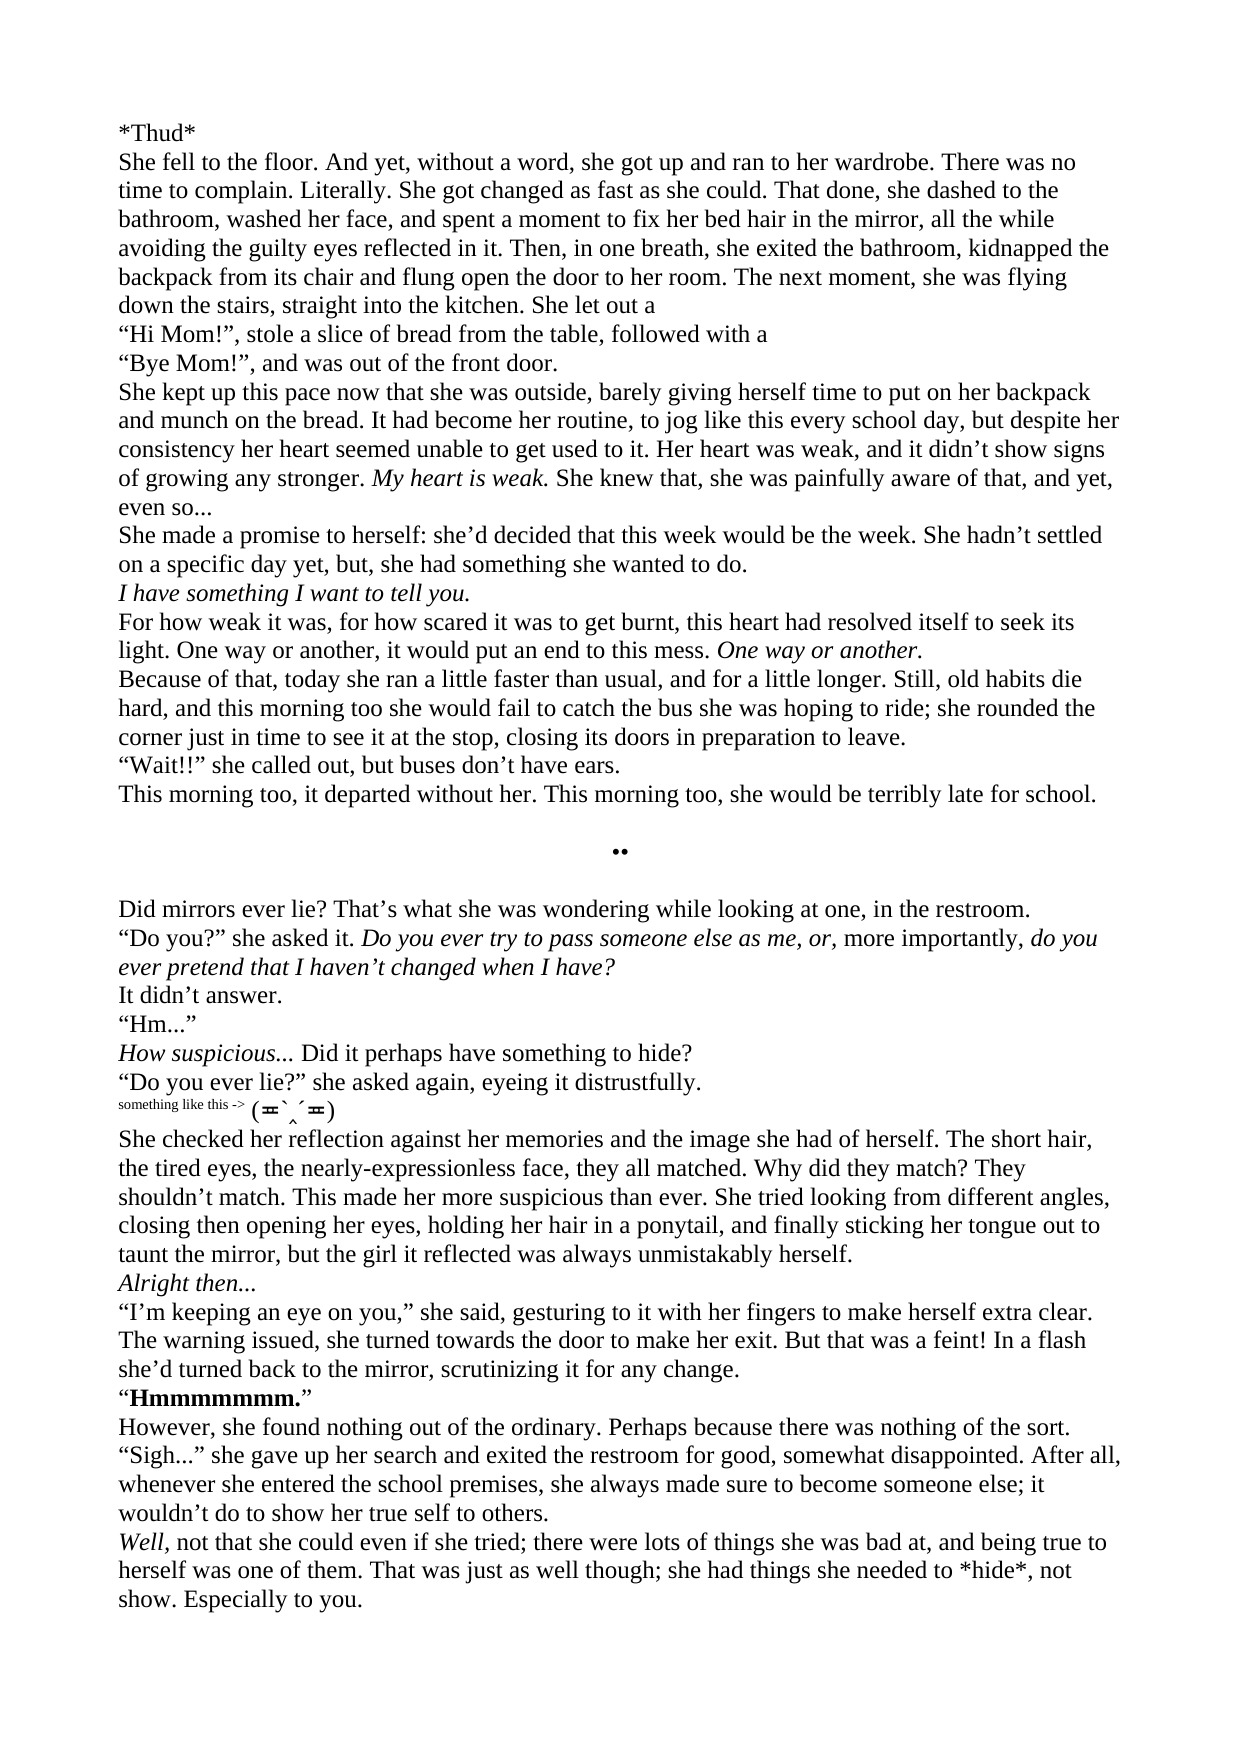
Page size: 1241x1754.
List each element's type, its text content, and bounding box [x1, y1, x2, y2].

text “Sigh...” she gave up her search and exited the restroom for good, somewhat disappointed. After all, whenever she entered the school premises, she always made sure to become someone else; it wouldn’t do to show her true self to others. [118, 1441, 1122, 1527]
text How suspicious... Did it perhaps have something to hide? [118, 1038, 1122, 1067]
text “Hi Mom!”, stole a slice of bread from the table, followed with a [118, 319, 1122, 348]
text “Do you ever lie?” she asked again, eyeing it distrustfully. [118, 1067, 1122, 1096]
text Did mirrors ever lie? That’s what she was wondering while looking at one, in the restroom. [118, 894, 1122, 923]
text Alright then... [118, 1268, 1122, 1297]
text Well, not that she could even if she tried; there were lots of things she was bad at, and being true to herself was one of them. That was just as well though; she had things she needed to *hide*, not show. Especially to you. [118, 1527, 1122, 1613]
text This morning too, it departed without her. This morning too, she would be terribly late for school. [118, 779, 1122, 808]
text For how weak it was, for how scared it was to get burnt, this heart had resolved itself to seek its light. One way or another, it would put an end to this mess. One way or another. [118, 607, 1122, 664]
text “Bye Mom!”, and was out of the front door. [118, 348, 1122, 377]
text I have something I want to tell you. [118, 578, 1122, 607]
text She checked her reflection against her memories and the image she had of herself. The short hair, the tired eyes, the nearly-expressionless face, they all matched. Why did they match? They shouldn’t match. This made her more suspicious than ever. She tried looking from different angles, closing then opening her eyes, holding her hair in a ponytail, and finally sticking her tongue out to taunt the mirror, but the girl it reflected was always unmistakably herself. [118, 1124, 1122, 1268]
text “Wait!!” she called out, but buses don’t have ears. [118, 751, 1122, 779]
text “Hmmmmmmm.” [118, 1383, 1122, 1412]
text *Thud* [118, 118, 1122, 147]
text She kept up this pace now that she was outside, barely giving herself time to put on her backpack and munch on the bread. It had become her routine, to jog like this every school day, but despite her consistency her heart seemed unable to get used to it. Her heart was weak, and it didn’t show signs of growing any stronger. My heart is weak. She knew that, she was painfully aware of that, and yet, even so... [118, 377, 1122, 521]
text The warning issued, she turned towards the door to make her exit. But that was a feint! In a flash she’d turned back to the mirror, scrutinizing it for any change. [118, 1326, 1122, 1383]
text It didn’t answer. [118, 981, 1122, 1009]
text She made a promise to herself: she’d decided that this week would be the week. She hadn’t settled on a specific day yet, but, she had something she wanted to do. [118, 521, 1122, 578]
text Because of that, today she ran a little faster than usual, and for a little longer. Still, old habits die hard, and this morning too she would fail to catch the bus she was hoping to ride; she rounded the corner just in time to see it at the stop, closing its doors in preparation to leave. [118, 664, 1122, 751]
text However, she found nothing out of the ordinary. Perhaps because there was nothing of the sort. [118, 1412, 1122, 1441]
text She fell to the floor. And yet, without a word, she got up and ran to her wardrobe. There was no time to complain. Literally. She got changed as fast as she could. That done, she dashed to the bathroom, washed her face, and spent a moment to fix her bed hair in the mirror, all the while avoiding the guilty eyes reflected in it. Then, in one breath, she exited the bathroom, kidnapped the backpack from its chair and flung open the door to her room. The next moment, she was flying down the stairs, straight into the kitchen. She let out a [118, 147, 1122, 319]
text “I’m keeping an eye on you,” she said, gesturing to it with her fingers to make herself extra clear. [118, 1297, 1122, 1326]
text “Hm...” [118, 1009, 1122, 1038]
text •• [118, 837, 1122, 866]
text “Do you?” she asked it. Do you ever try to pass someone else as me, or, more importantly, do you ever pretend that I haven’t changed when I have? [118, 923, 1122, 981]
text something like this -> (≖`‸´≖) [118, 1096, 1122, 1124]
